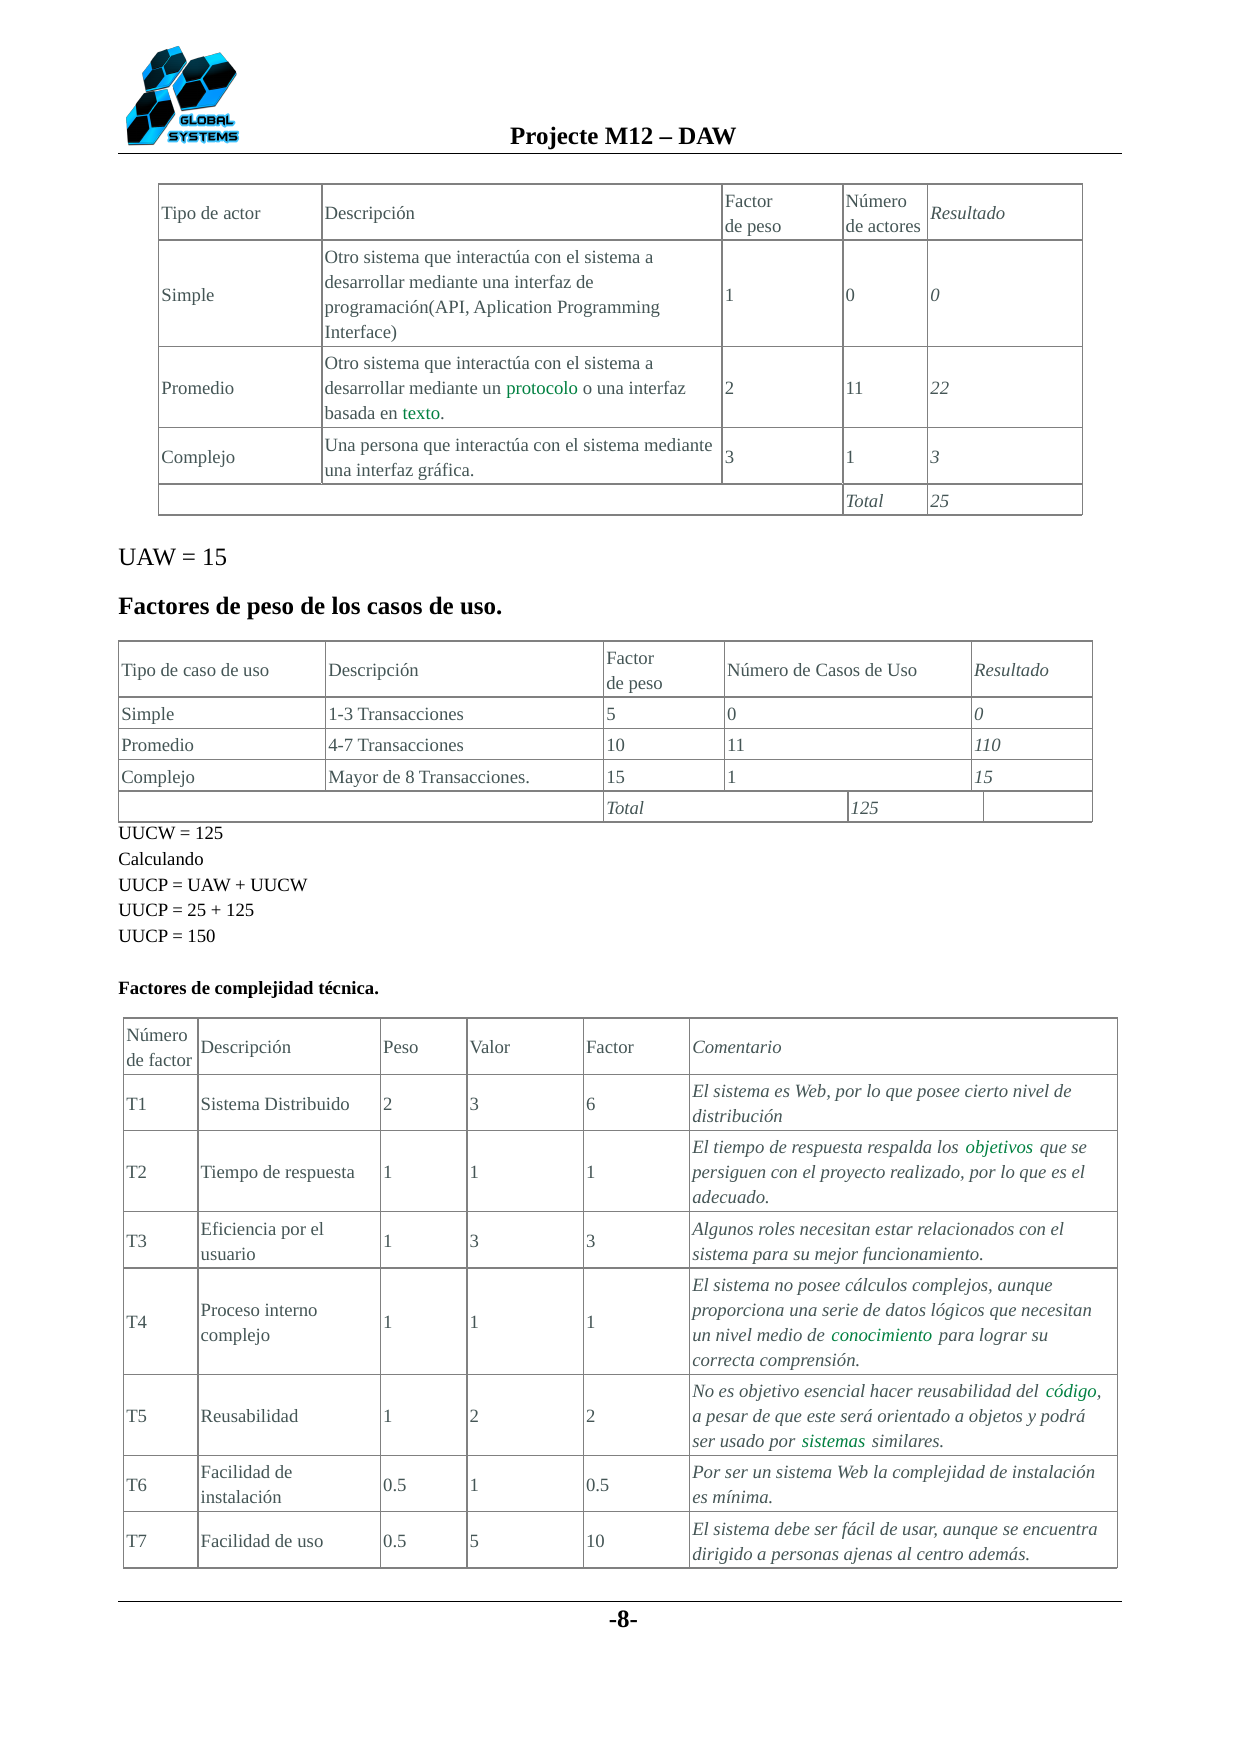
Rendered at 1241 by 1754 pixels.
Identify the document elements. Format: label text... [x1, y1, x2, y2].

table_header Tipo de caso de uso [119, 642, 325, 696]
table_cell T2 [124, 1131, 197, 1211]
table_cell 3 [584, 1212, 689, 1267]
table_cell 0 [725, 698, 971, 728]
table_header Factor de peso [723, 185, 842, 239]
table_cell 15 [604, 760, 724, 790]
text Factores de complejidad técnica. [118, 951, 1122, 998]
table_cell 1 [468, 1456, 583, 1511]
table_cell 10 [584, 1512, 689, 1567]
table_cell 1 [584, 1131, 689, 1211]
table_cell Eficiencia por el usuario [199, 1212, 380, 1267]
table_cell Facilidad de uso [199, 1512, 380, 1567]
table_header Peso [381, 1019, 466, 1073]
table_cell Simple [159, 241, 321, 346]
table_cell 110 [972, 729, 1092, 759]
table_cell 3 [468, 1075, 583, 1130]
table_cell Promedio [119, 729, 325, 759]
table_cell 3 [928, 428, 1082, 483]
table_cell 1 [381, 1131, 466, 1211]
text UUCW = 125 [118, 822, 1122, 843]
table_cell 5 [468, 1512, 583, 1567]
table_cell [159, 485, 842, 514]
table_cell 3 [723, 428, 842, 483]
table_cell 2 [468, 1375, 583, 1455]
table_cell 125 [849, 792, 983, 821]
table_cell 1 [723, 241, 842, 346]
table_cell El sistema debe ser fácil de usar, aunque se encuentra dirigido a personas ajenas al centro además. [690, 1512, 1117, 1567]
table_cell Complejo [159, 428, 321, 483]
table_cell 1 [844, 428, 927, 483]
table_cell 10 [604, 729, 724, 759]
table_cell El sistema es Web, por lo que posee cierto nivel de distribución [690, 1075, 1117, 1130]
table_cell 0 [844, 241, 927, 346]
table_cell T1 [124, 1075, 197, 1130]
table_cell 11 [844, 347, 927, 427]
table_cell No es objetivo esencial hacer reusabilidad del código, a pesar de que este será orientado a objetos y podrá ser usado por sistemas similares. [690, 1375, 1117, 1455]
table_cell 2 [723, 347, 842, 427]
table_cell Por ser un sistema Web la complejidad de instalación es mínima. [690, 1456, 1117, 1511]
text UUCP = 150 [118, 925, 1122, 947]
table_cell 5 [604, 698, 724, 728]
table_cell 25 [928, 485, 1082, 514]
table_cell 3 [468, 1212, 583, 1267]
table_cell 1 [381, 1375, 466, 1455]
table_header Factor de peso [604, 642, 724, 696]
table_cell Otro sistema que interactúa con el sistema a desarrollar mediante un protocolo o una interfaz basada en texto. [323, 347, 721, 427]
table_cell T5 [124, 1375, 197, 1455]
table_cell 1-3 Transacciones [326, 698, 603, 728]
table_cell Sistema Distribuido [199, 1075, 380, 1130]
table_cell 11 [725, 729, 971, 759]
table_cell 0 [972, 698, 1092, 728]
text UAW = 15 [118, 515, 1122, 571]
table_cell T6 [124, 1456, 197, 1511]
table_cell T4 [124, 1269, 197, 1373]
table_header Resultado [928, 185, 1082, 239]
table_cell 2 [584, 1375, 689, 1455]
table_cell 1 [381, 1212, 466, 1267]
table_cell Promedio [159, 347, 321, 427]
table_cell 1 [725, 760, 971, 790]
table_header Valor [468, 1019, 583, 1073]
text UUCP = 25 + 125 [118, 899, 1122, 921]
table_cell Una persona que interactúa con el sistema mediante una interfaz gráfica. [323, 428, 721, 483]
table_cell T3 [124, 1212, 197, 1267]
table_cell Simple [119, 698, 325, 728]
table_cell 2 [381, 1075, 466, 1130]
table_header Número de actores [844, 185, 927, 239]
table_cell Complejo [119, 760, 325, 790]
table_cell 1 [468, 1269, 583, 1373]
table_cell Total [604, 792, 847, 821]
table_cell El tiempo de respuesta respalda los objetivos que se persiguen con el proyecto realizado, por lo que es el adecuado. [690, 1131, 1117, 1211]
table_cell Otro sistema que interactúa con el sistema a desarrollar mediante una interfaz de programación(API, Aplication Programming Interface) [323, 241, 721, 346]
table_header Comentario [690, 1019, 1117, 1073]
text Calculando [118, 848, 1122, 869]
table_cell Reusabilidad [199, 1375, 380, 1455]
table_header Descripción [323, 185, 721, 239]
table_cell Total [844, 485, 927, 514]
table_header Factor [584, 1019, 689, 1073]
table_cell 22 [928, 347, 1082, 427]
table_cell Proceso interno complejo [199, 1269, 380, 1373]
table_cell El sistema no posee cálculos complejos, aunque proporciona una serie de datos lógicos que necesitan un nivel medio de conocimiento para lograr su correcta comprensión. [690, 1269, 1117, 1373]
table_cell 0.5 [381, 1512, 466, 1567]
table_cell 1 [468, 1131, 583, 1211]
table_cell 6 [584, 1075, 689, 1130]
table_cell 1 [381, 1269, 466, 1373]
table_header Número de Casos de Uso [725, 642, 971, 696]
text UUCP = UAW + UUCW [118, 873, 1122, 895]
table_header Resultado [972, 642, 1092, 696]
table_cell Mayor de 8 Transacciones. [326, 760, 603, 790]
table_cell [119, 792, 603, 821]
picture [121, 20, 244, 165]
table_cell [984, 792, 1092, 821]
table_cell 15 [972, 760, 1092, 790]
table_cell 1 [584, 1269, 689, 1373]
table_cell Tiempo de respuesta [199, 1131, 380, 1211]
table_header Número de factor [124, 1019, 197, 1073]
table_header Descripción [199, 1019, 380, 1073]
table_cell T7 [124, 1512, 197, 1567]
table_cell 0 [928, 241, 1082, 346]
table_header Descripción [326, 642, 603, 696]
text Factores de peso de los casos de uso. [118, 591, 1122, 620]
table_cell 0.5 [584, 1456, 689, 1511]
table_cell Algunos roles necesitan estar relacionados con el sistema para su mejor funcionamiento. [690, 1212, 1117, 1267]
table_cell Facilidad de instalación [199, 1456, 380, 1511]
table_header Tipo de actor [159, 185, 321, 239]
table_cell 4-7 Transacciones [326, 729, 603, 759]
table_cell 0.5 [381, 1456, 466, 1511]
